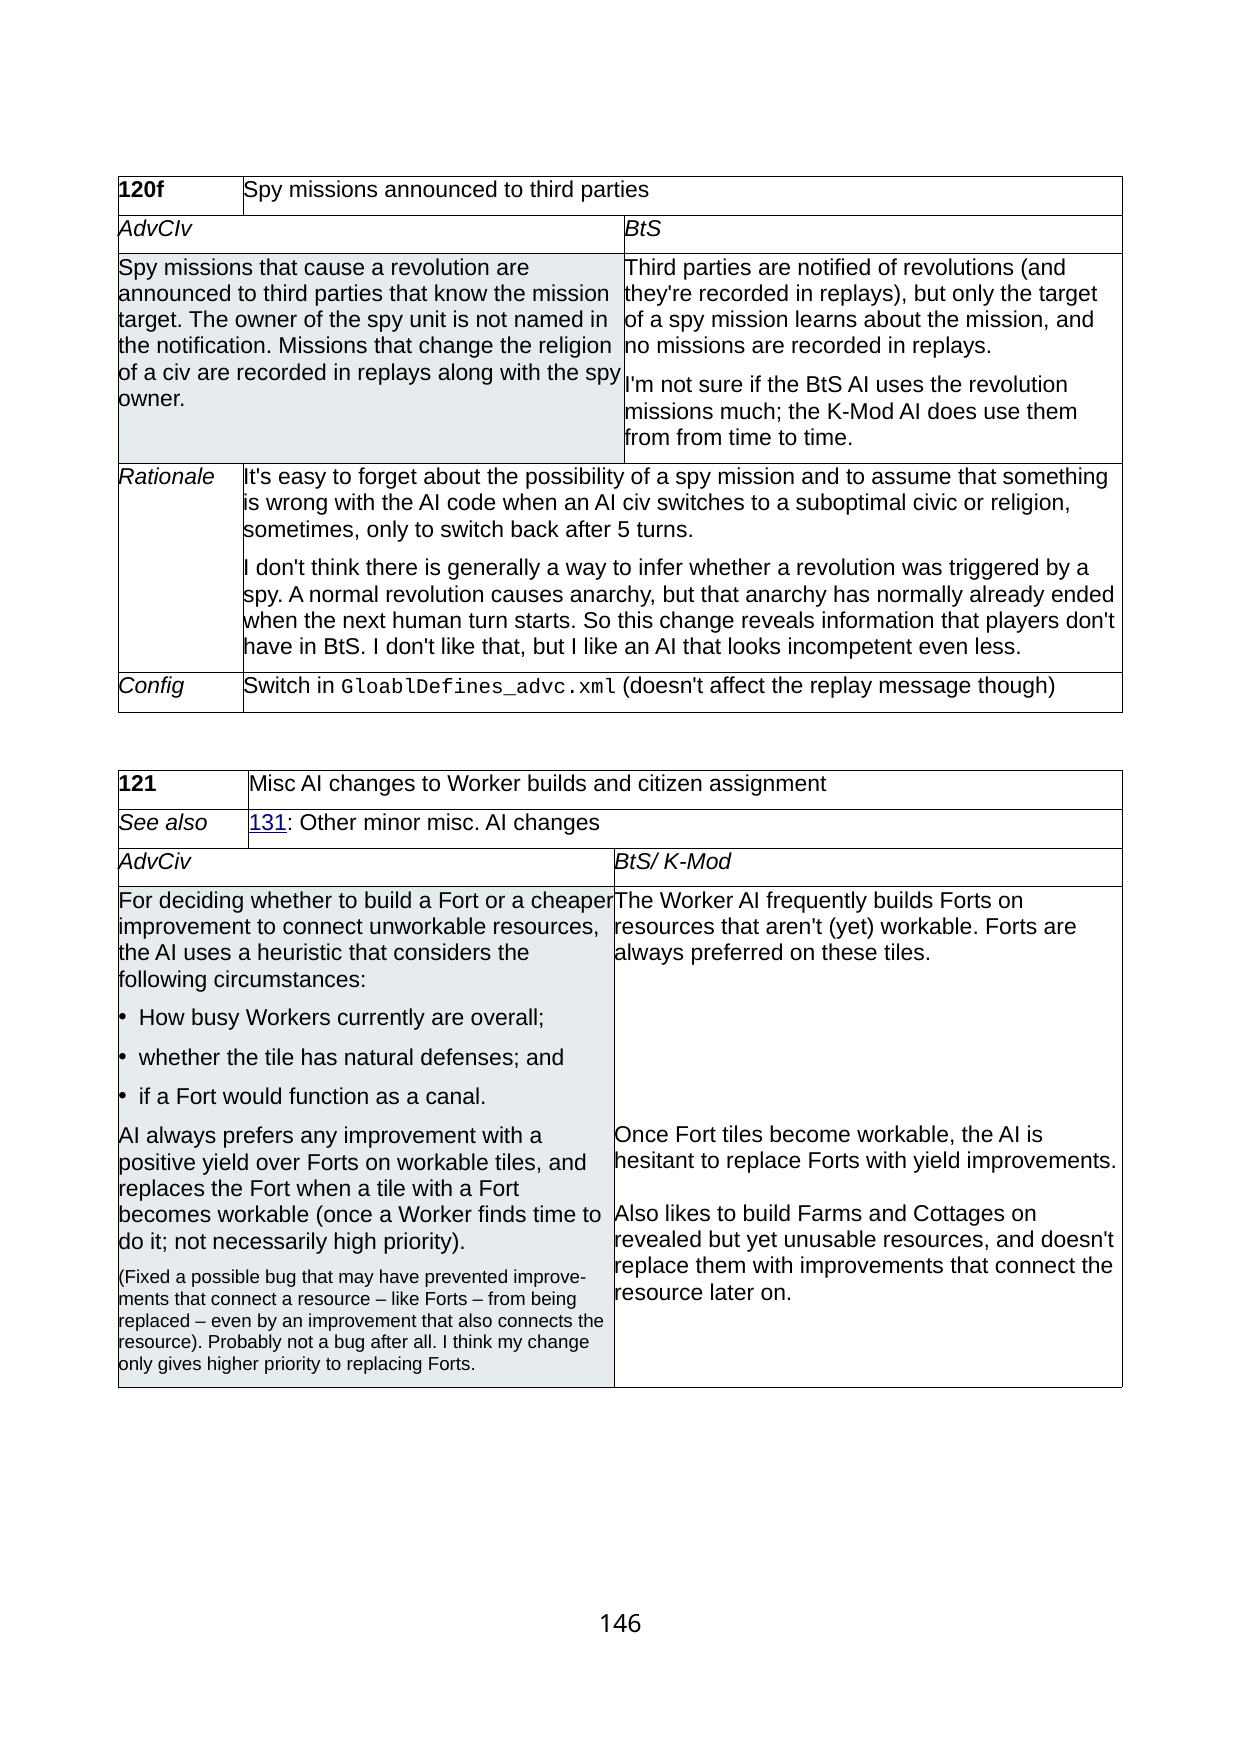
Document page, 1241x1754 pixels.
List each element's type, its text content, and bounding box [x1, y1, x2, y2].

table_cell See also [119, 810, 248, 848]
table_cell Switch in GloablDefines_advc.xml (doesn't affect the replay message though) [244, 673, 1122, 712]
table_cell AdvCIv [119, 216, 624, 253]
table_cell For deciding whether to build a Fort or a cheaper improvement to connect unworkable resources, the AI uses a heuristic that considers the following circumstances: How busy Workers currently are overall; whether the tile has natural defenses; and if a Fort would function as a canal. AI always prefers any improvement with a positive yield over Forts on workable tiles, and replaces the Fort when a tile with a Fort becomes workable (once a Worker finds time to do it; not necessarily high priority). (Fixed a possible bug that may have prevented improve­ments that connect a resource – like Forts – from being replaced – even by an improvement that also connects the resource). Probably not a bug after all. I think my change only gives higher priority to replacing Forts. [119, 887, 614, 1387]
table_cell Spy missions that cause a revolution are announced to third parties that know the mission target. The owner of the spy unit is not named in the notification. Missions that change the religion of a civ are recorded in replays along with the spy owner. [119, 254, 624, 463]
table_cell 131: Other minor misc. AI changes [249, 810, 1122, 848]
table_cell Config [119, 673, 243, 712]
table_cell AdvCiv [119, 849, 614, 886]
table_cell The Worker AI frequently builds Forts on resources that aren't (yet) workable. Forts are always preferred on these tiles. Once Fort tiles become workable, the AI is hesitant to replace Forts with yield improvements. Also likes to build Farms and Cottages on revealed but yet unusable resources, and doesn't replace them with improvements that connect the resource later on. [615, 887, 1122, 1387]
table_header Misc AI changes to Worker builds and citizen assignment [249, 771, 1122, 809]
table_cell It's easy to forget about the possibility of a spy mission and to assume that something is wrong with the AI code when an AI civ switches to a suboptimal civic or religion, sometimes, only to switch back after 5 turns. I don't think there is generally a way to infer whether a revolution was triggered by a spy. A normal revolution causes anarchy, but that anarchy has normally already ended when the next human turn starts. So this change reveals information that players don't have in BtS. I don't like that, but I like an AI that looks incompetent even less. [244, 464, 1122, 672]
table_header Spy missions announced to third parties [244, 177, 1122, 214]
table_cell Third parties are notified of revolutions (and they're recorded in replays), but only the target of a spy mission learns about the mission, and no missions are recorded in replays. I'm not sure if the BtS AI uses the revolution missions much; the K-Mod AI does use them from from time to time. [625, 254, 1122, 463]
table_cell BtS [625, 216, 1122, 253]
table_cell Rationale [119, 464, 243, 672]
table_cell BtS/ K-Mod [615, 849, 1122, 886]
table_header 120f [119, 177, 243, 214]
table_header 121 [119, 771, 248, 809]
